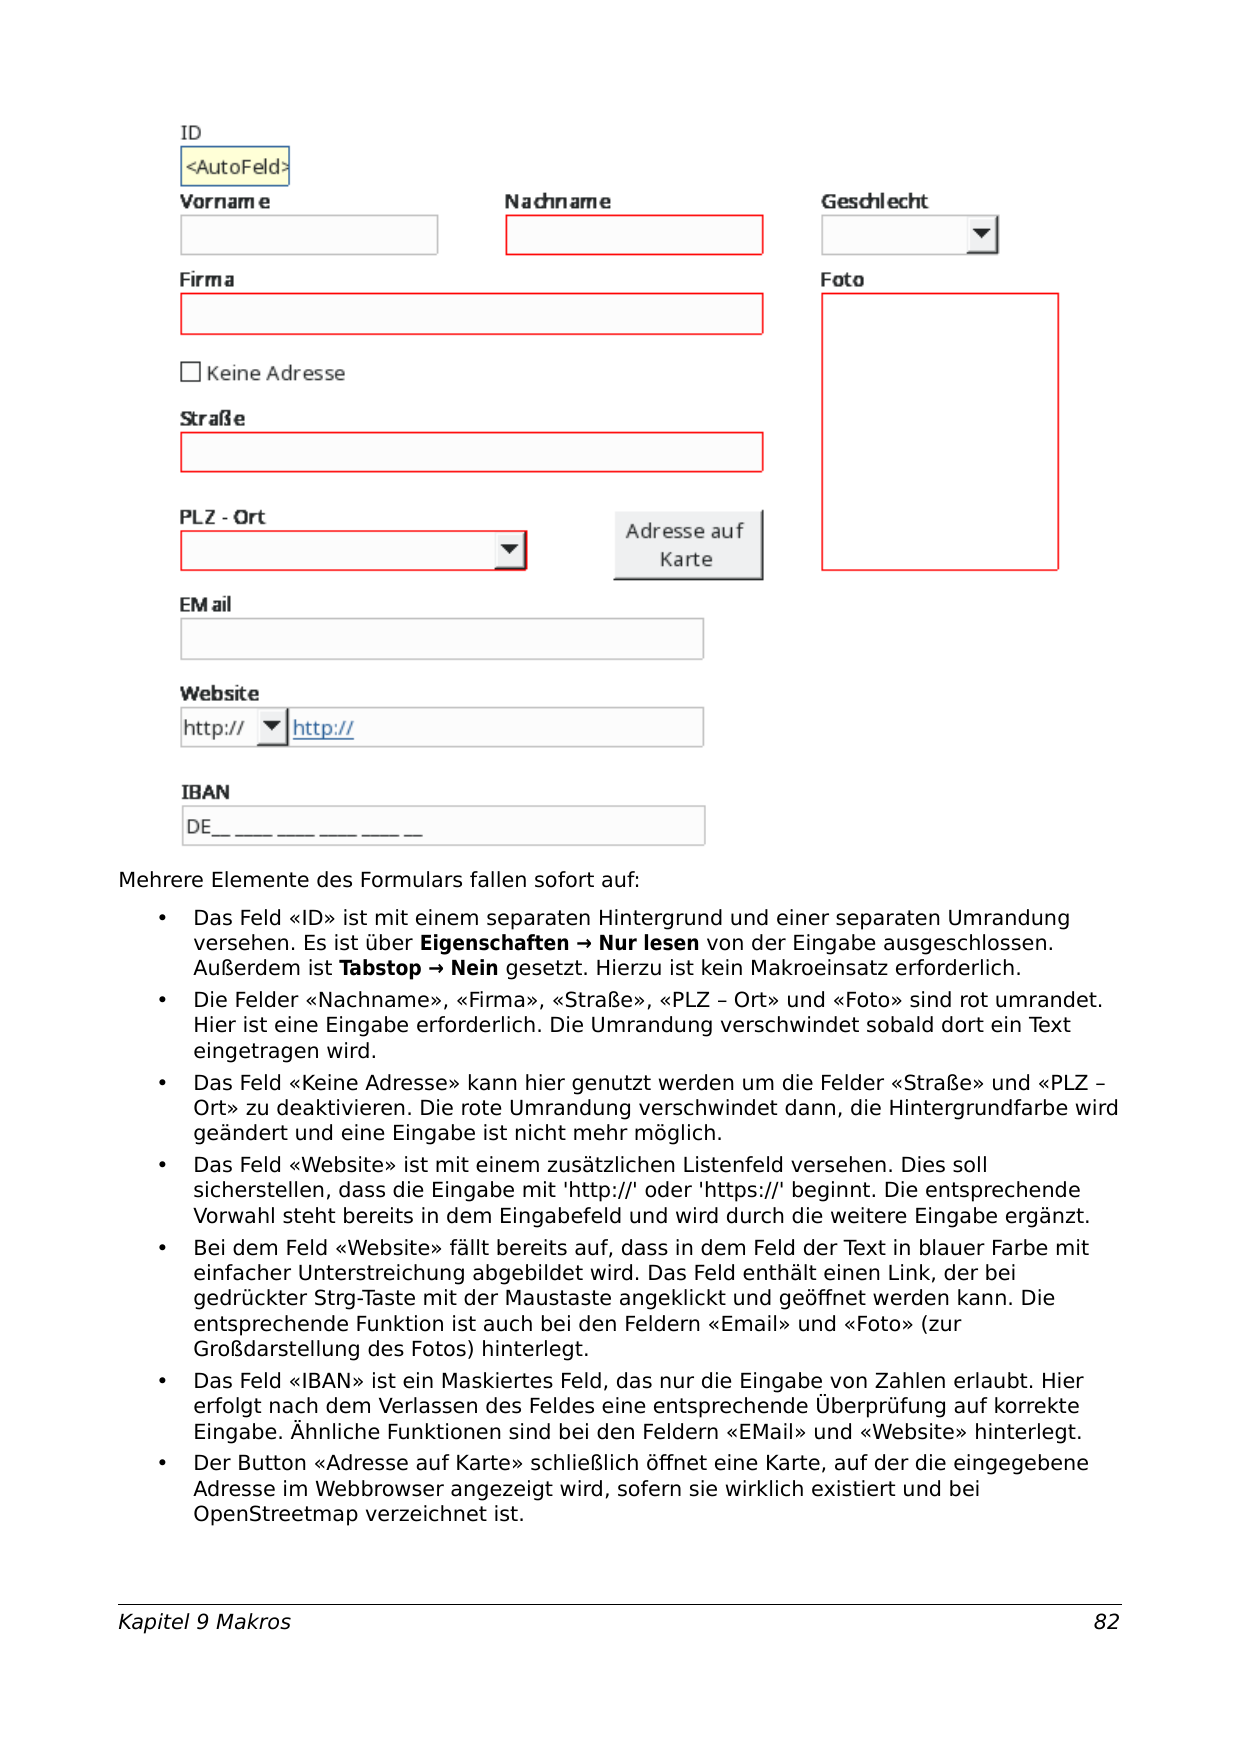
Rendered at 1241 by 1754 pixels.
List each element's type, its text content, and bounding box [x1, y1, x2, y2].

list Das Feld «Website» ist mit einem zusätzlichen Listenfeld versehen. Dies soll sicherstellen, dass die Eingabe mit 'http://' oder 'https://' beginnt. Die entsprechende Vorwahl steht bereits in dem Eingabefeld und wird durch die weitere Eingabe ergänzt. [156, 1153, 1122, 1228]
list Der Button «Adresse auf Karte» schließlich öffnet eine Karte, auf der die eingegebene Adresse im Webbrowser angezeigt wird, sofern sie wirklich existiert und bei OpenStreetmap verzeichnet ist. [156, 1451, 1122, 1526]
picture [176, 118, 1064, 854]
text Mehrere Elemente des Formulars fallen sofort auf: [118, 868, 1122, 892]
list Das Feld «ID» ist mit einem separaten Hintergrund und einer separaten Umrandung versehen. Es ist über Eigenschaften → Nur lesen von der Eingabe ausgeschlossen. Außerdem ist Tabstop → Nein gesetzt. Hierzu ist kein Makroeinsatz erforderlich. [156, 906, 1122, 981]
list Das Feld «Keine Adresse» kann hier genutzt werden um die Felder «Straße» und «PLZ – Ort» zu deaktivieren. Die rote Umrandung verschwindet dann, die Hintergrundfarbe wird geändert und eine Eingabe ist nicht mehr möglich. [156, 1071, 1122, 1146]
list Das Feld «IBAN» ist ein Maskiertes Feld, das nur die Eingabe von Zahlen erlaubt. Hier erfolgt nach dem Verlassen des Feldes eine entsprechende Überprüfung auf korrekte Eingabe. Ähnliche Funktionen sind bei den Feldern «EMail» und «Website» hinterlegt. [156, 1369, 1122, 1444]
list Bei dem Feld «Website» fällt bereits auf, dass in dem Feld der Text in blauer Farbe mit einfacher Unterstreichung abgebildet wird. Das Feld enthält einen Link, der bei gedrückter Strg-Taste mit der Maustaste angeklickt und geöffnet werden kann. Die entsprechende Funktion ist auch bei den Feldern «Email» und «Foto» (zur Großdarstellung des Fotos) hinterlegt. [156, 1236, 1122, 1361]
list Die Felder «Nachname», «Firma», «Straße», «PLZ – Ort» und «Foto» sind rot umrandet. Hier ist eine Eingabe erforderlich. Die Umrandung verschwindet sobald dort ein Text eingetragen wird. [156, 988, 1122, 1063]
